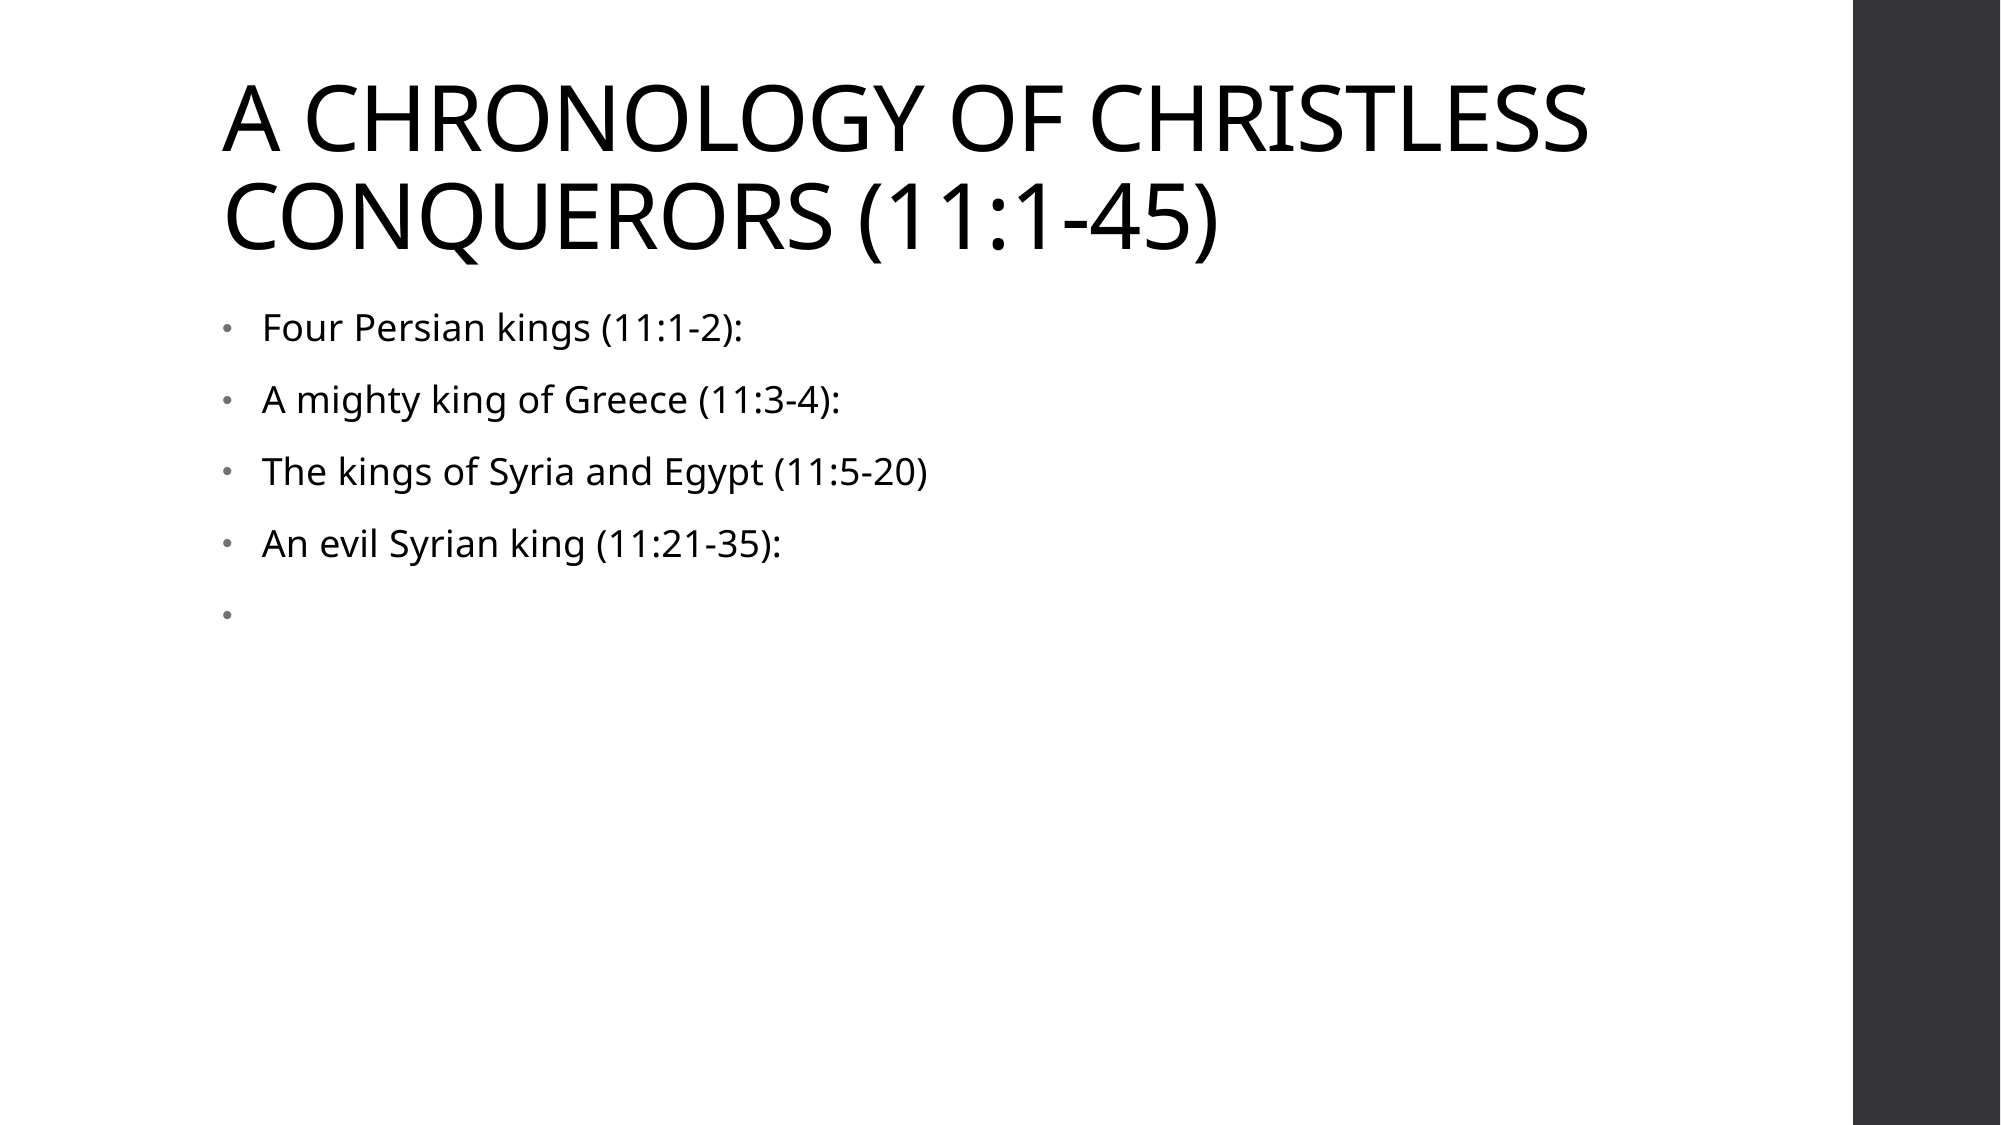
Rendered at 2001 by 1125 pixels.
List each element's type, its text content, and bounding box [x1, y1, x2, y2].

title A CHRONOLOGY OF CHRISTLESS CONQUERORS (11:1-45) [206, 60, 1797, 278]
list Four Persian kings (11:1-2): A mighty king of Greece (11:3-4): The kings of Syria and Egypt (11:5-20) An evil Syrian king (11:21-35): [206, 299, 1617, 1014]
